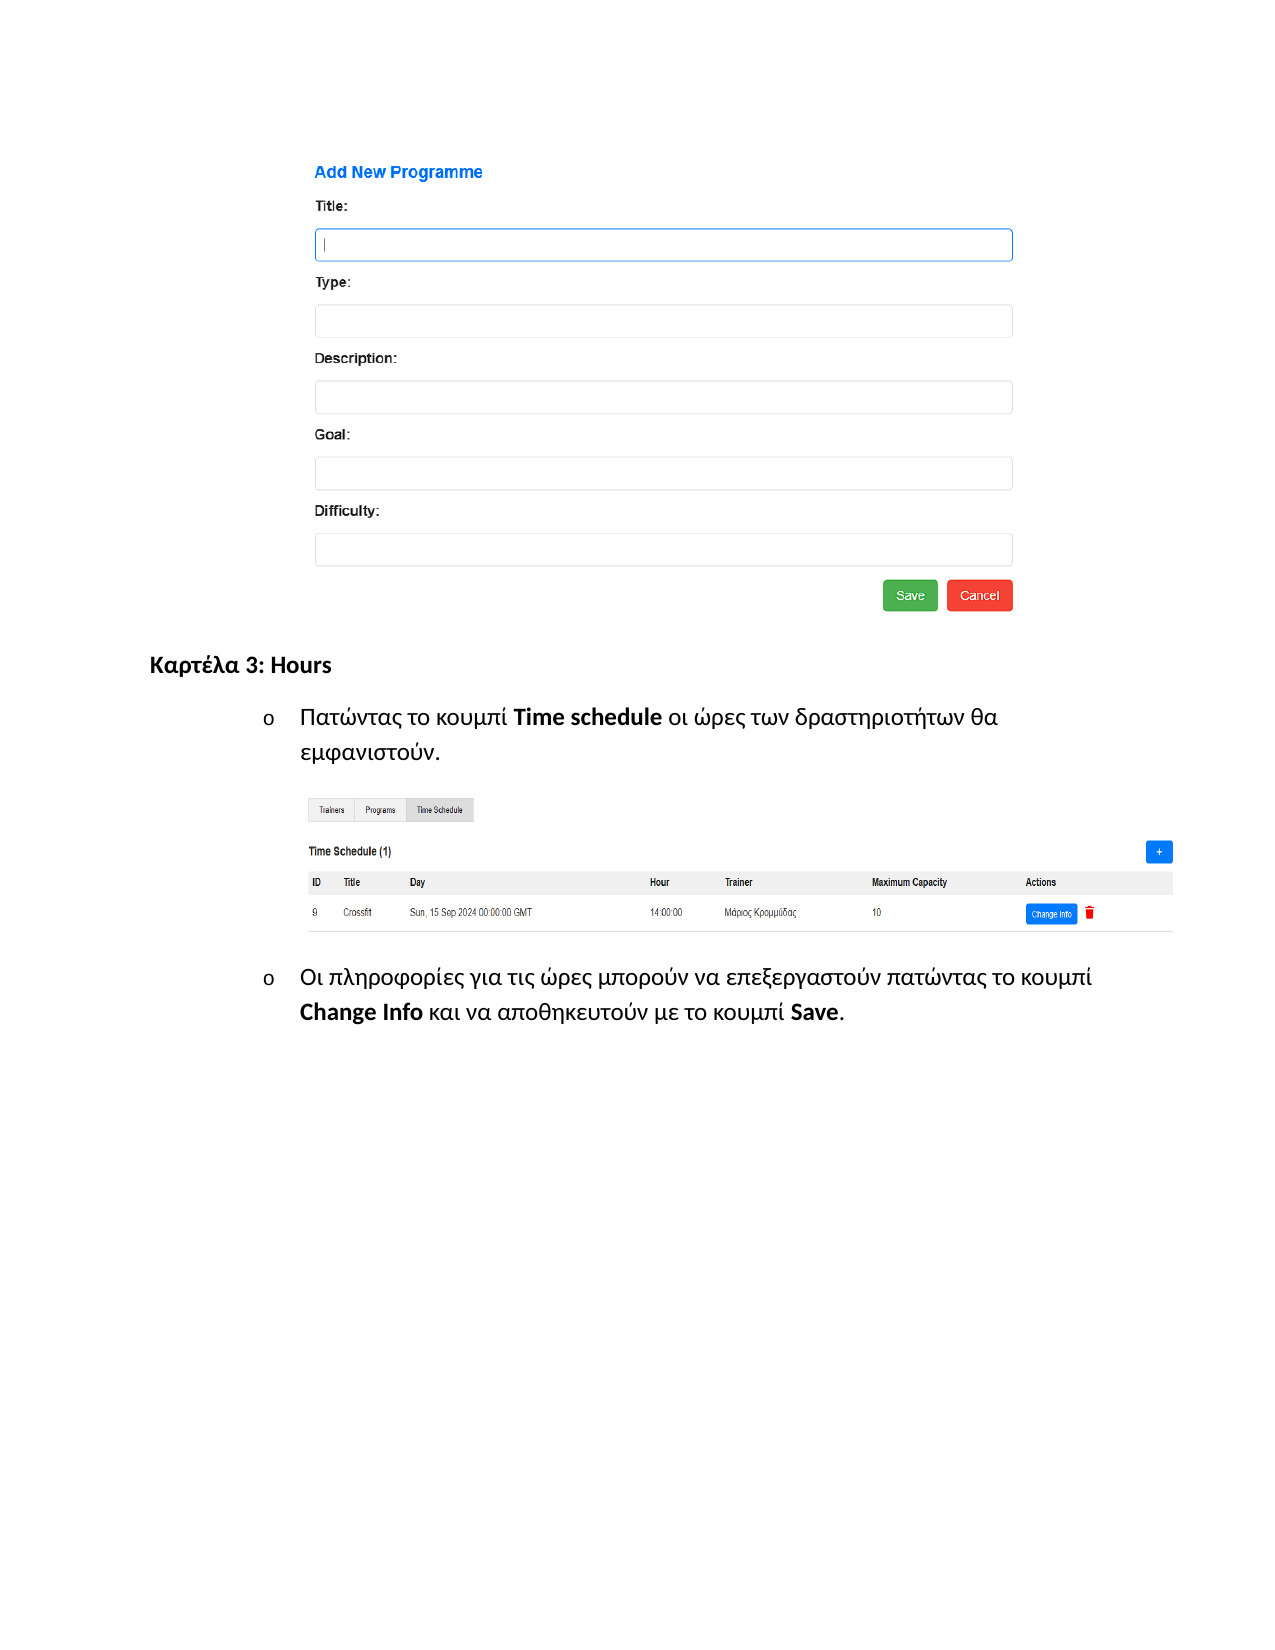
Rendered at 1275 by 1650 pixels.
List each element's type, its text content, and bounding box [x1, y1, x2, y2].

list Οι πληροφορίες για τις ώρες μπορούν να επεξεργαστούν πατώντας το κουμπί Change Info και να αποθηκευτούν με το κουμπί Save. [262, 961, 1125, 1027]
text Καρτέλα 3: Hours [150, 649, 1125, 679]
list Πατώντας το κουμπί Time schedule oι ώρες των δραστηριοτήτων θα εμφανιστούν. [262, 701, 1125, 766]
